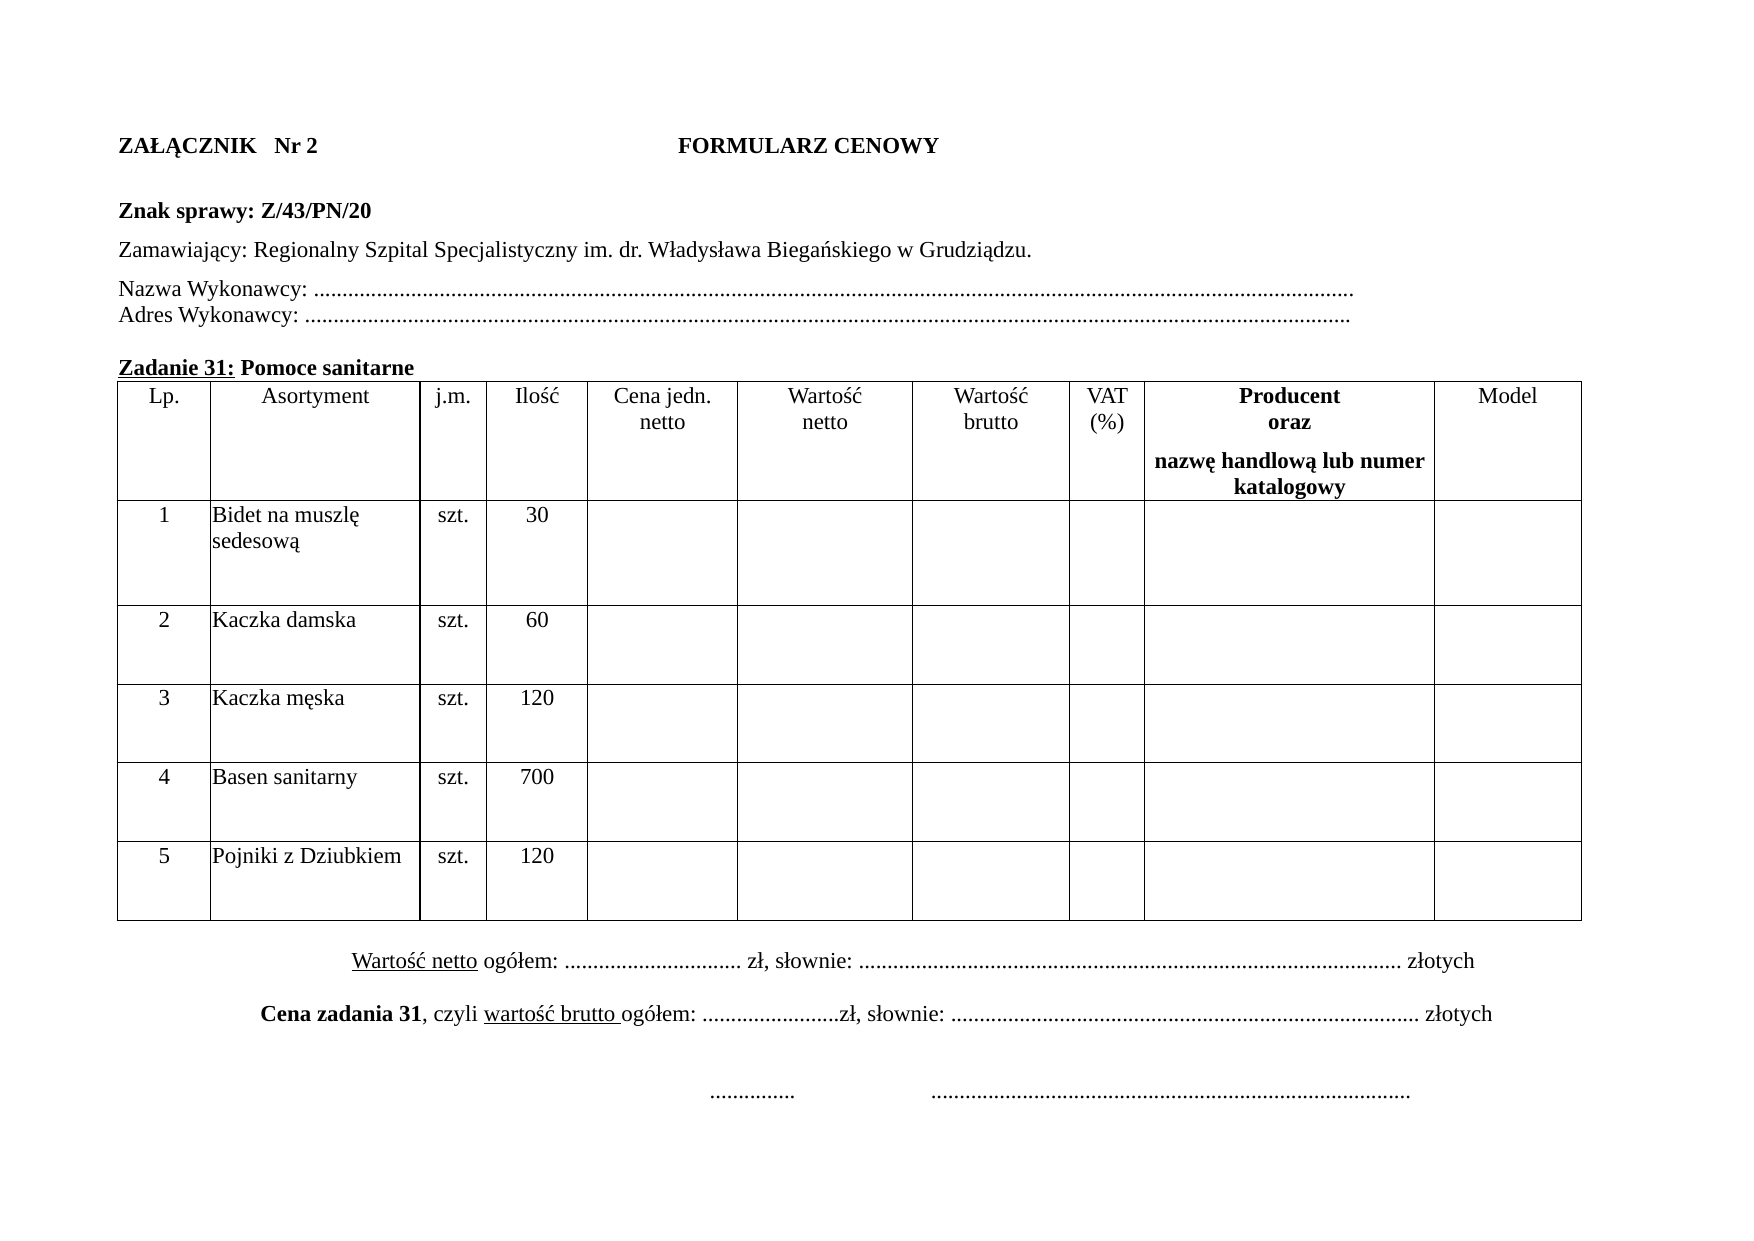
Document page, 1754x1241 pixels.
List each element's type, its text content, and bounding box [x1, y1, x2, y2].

table_cell [1435, 606, 1581, 683]
table_cell 60 [487, 606, 587, 683]
table_header Model [1435, 382, 1581, 499]
text Znak sprawy: Z/43/PN/20 [118, 197, 1645, 224]
table_cell szt. [421, 763, 486, 841]
table_cell [913, 685, 1069, 762]
table_header Ilość [487, 382, 587, 499]
table_cell 120 [487, 685, 587, 762]
table_cell [588, 606, 737, 683]
table_cell [1145, 763, 1434, 841]
table_cell 1 [118, 501, 210, 605]
table_cell [1435, 842, 1581, 920]
table_cell [1435, 501, 1581, 605]
table_cell [1145, 685, 1434, 762]
table_cell [913, 842, 1069, 920]
subtitle ZAŁĄCZNIK Nr 2 FORMULARZ CENOWY [118, 132, 1645, 159]
text Cena zadania 31, czyli wartość brutto ogółem: ........................zł, słownie: .................................................................................. złotych [118, 1000, 1636, 1026]
table_cell [1435, 685, 1581, 762]
table_cell [588, 685, 737, 762]
table_cell Pojniki z Dziubkiem [211, 842, 419, 920]
table_cell [1145, 606, 1434, 683]
table_cell [1145, 501, 1434, 605]
table_header Cena jedn. netto [588, 382, 737, 499]
text Zamawiający: Regionalny Szpital Specjalistyczny im. dr. Władysława Biegańskiego w Grudziądzu. [118, 236, 1645, 263]
text Adres Wykonawcy: ....................................................................................................................................................................................... [118, 302, 1636, 328]
table_cell [738, 685, 912, 762]
table_cell [1070, 842, 1144, 920]
table_cell [738, 606, 912, 683]
table_header Producent oraz nazwę handlową lub numer katalogowy [1145, 382, 1434, 499]
table_cell [1070, 763, 1144, 841]
table_header VAT (%) [1070, 382, 1144, 499]
table_cell [913, 606, 1069, 683]
table_cell Kaczka damska [211, 606, 419, 683]
text Nazwa Wykonawcy: ...................................................................................................................................................................................... [118, 275, 1636, 302]
text Wartość netto ogółem: ............................... zł, słownie: ............................................................................................... złotych [118, 947, 1636, 973]
table_cell szt. [421, 606, 486, 683]
table_cell 2 [118, 606, 210, 683]
table_cell [1145, 842, 1434, 920]
table_cell [1070, 685, 1144, 762]
table_header Wartość brutto [913, 382, 1069, 499]
table_cell [588, 842, 737, 920]
table_cell Bidet na muszlę sedesową [211, 501, 419, 605]
text ............... .................................................................................... [635, 1077, 1636, 1104]
table_cell 700 [487, 763, 587, 841]
table_cell 30 [487, 501, 587, 605]
table_cell [1435, 763, 1581, 841]
table_cell szt. [421, 685, 486, 762]
table_header Wartość netto [738, 382, 912, 499]
table_cell [913, 763, 1069, 841]
table_cell Basen sanitarny [211, 763, 419, 841]
table_cell Kaczka męska [211, 685, 419, 762]
subtitle Zadanie 31: Pomoce sanitarne [118, 354, 1636, 381]
table_header Lp. [118, 382, 210, 499]
table_header Asortyment [211, 382, 419, 499]
table_cell 3 [118, 685, 210, 762]
table_cell [588, 763, 737, 841]
table_cell szt. [421, 501, 486, 605]
table_cell [738, 763, 912, 841]
table_cell 5 [118, 842, 210, 920]
table_cell szt. [421, 842, 486, 920]
table_cell [738, 501, 912, 605]
table_cell [588, 501, 737, 605]
table_cell [1070, 501, 1144, 605]
table_cell [913, 501, 1069, 605]
table_cell 4 [118, 763, 210, 841]
table_cell [738, 842, 912, 920]
table_cell [1070, 606, 1144, 683]
table_cell 120 [487, 842, 587, 920]
table_header j.m. [421, 382, 486, 499]
